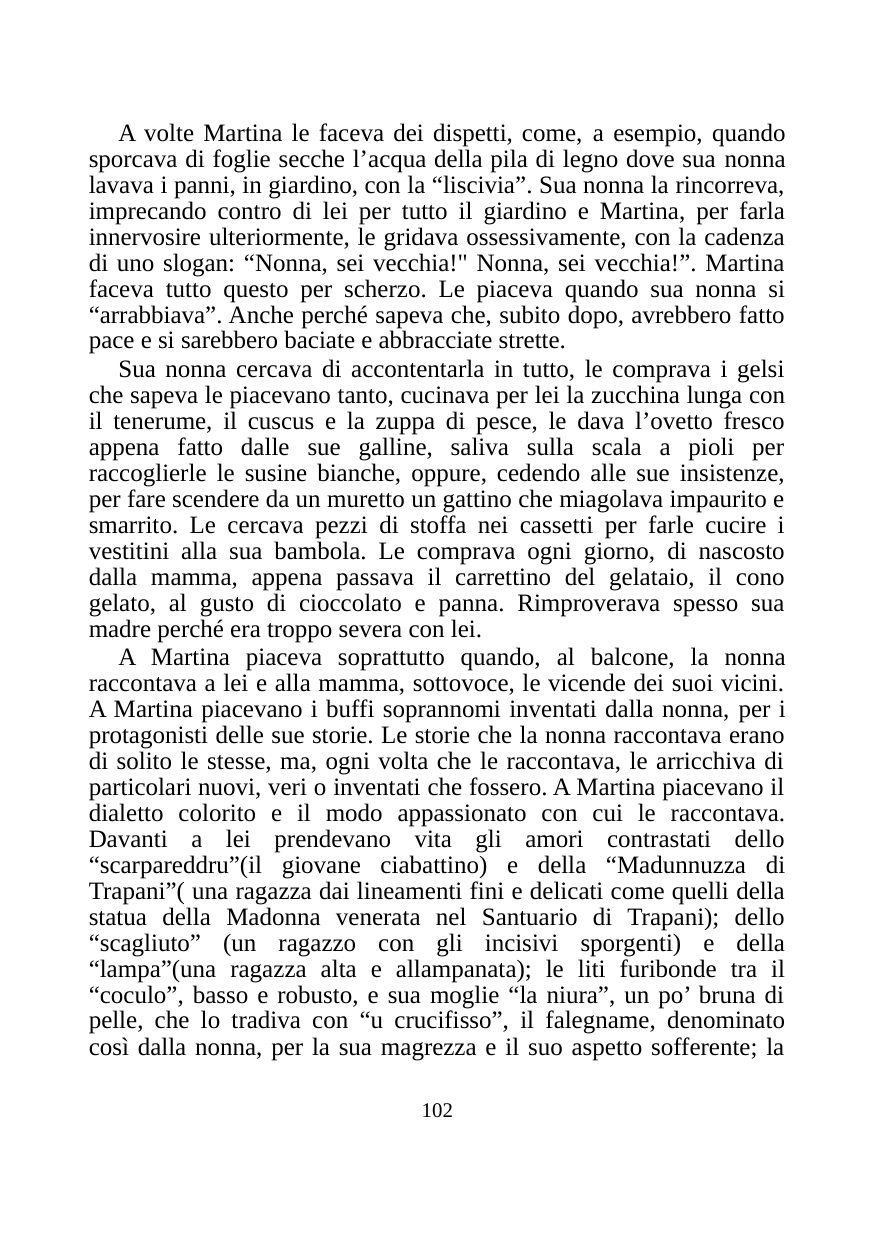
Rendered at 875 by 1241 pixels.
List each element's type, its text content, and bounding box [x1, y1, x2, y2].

text A volte Martina le faceva dei dispetti, come, a esempio, quando sporcava di foglie secche l’acqua della pila di legno dove sua nonna lavava i panni, in giardino, con la “liscivia”. Sua nonna la rincorreva, imprecando contro di lei per tutto il giardino e Martina, per farla innervosire ulteriormente, le gridava ossessivamente, con la cadenza di uno slogan: “Nonna, sei vecchia!" Nonna, sei vecchia!”. Martina faceva tutto questo per scherzo. Le piaceva quando sua nonna si “arrabbiava”. Anche perché sapeva che, subito dopo, avrebbero fatto pace e si sarebbero baciate e abbracciate strette. [88, 118, 786, 354]
text A Martina piaceva soprattutto quando, al balcone, la nonna raccontava a lei e alla mamma, sottovoce, le vicende dei suoi vicini. A Martina piacevano i buffi soprannomi inventati dalla nonna, per i protagonisti delle sue storie. Le storie che la nonna raccontava erano di solito le stesse, ma, ogni volta che le raccontava, le arricchiva di particolari nuovi, veri o inventati che fossero. A Martina piacevano il dialetto colorito e il modo appassionato con cui le raccontava. Davanti a lei prendevano vita gli amori contrastati dello “scarpareddru”(il giovane ciabattino) e della “Madunnuzza di Trapani”( una ragazza dai lineamenti fini e delicati come quelli della statua della Madonna venerata nel Santuario di Trapani); dello “scagliuto” (un ragazzo con gli incisivi sporgenti) e della “lampa”(una ragazza alta e allampanata); le liti furibonde tra il “coculo”, basso e robusto, e sua moglie “la niura”, un po’ bruna di pelle, che lo tradiva con “u crucifisso”, il falegname, denominato così dalla nonna, per la sua magrezza e il suo aspetto sofferente; la [88, 642, 786, 1060]
text Sua nonna cercava di accontentarla in tutto, le comprava i gelsi che sapeva le piacevano tanto, cucinava per lei la zucchina lunga con il tenerume, il cuscus e la zuppa di pesce, le dava l’ovetto fresco appena fatto dalle sue galline, saliva sulla scala a pioli per raccoglierle le susine bianche, oppure, cedendo alle sue insistenze, per fare scendere da un muretto un gattino che miagolava impaurito e smarrito. Le cercava pezzi di stoffa nei cassetti per farle cucire i vestitini alla sua bambola. Le comprava ogni giorno, di nascosto dalla mamma, appena passava il carrettino del gelataio, il cono gelato, al gusto di cioccolato e panna. Rimproverava spesso sua madre perché era troppo severa con lei. [88, 354, 786, 642]
